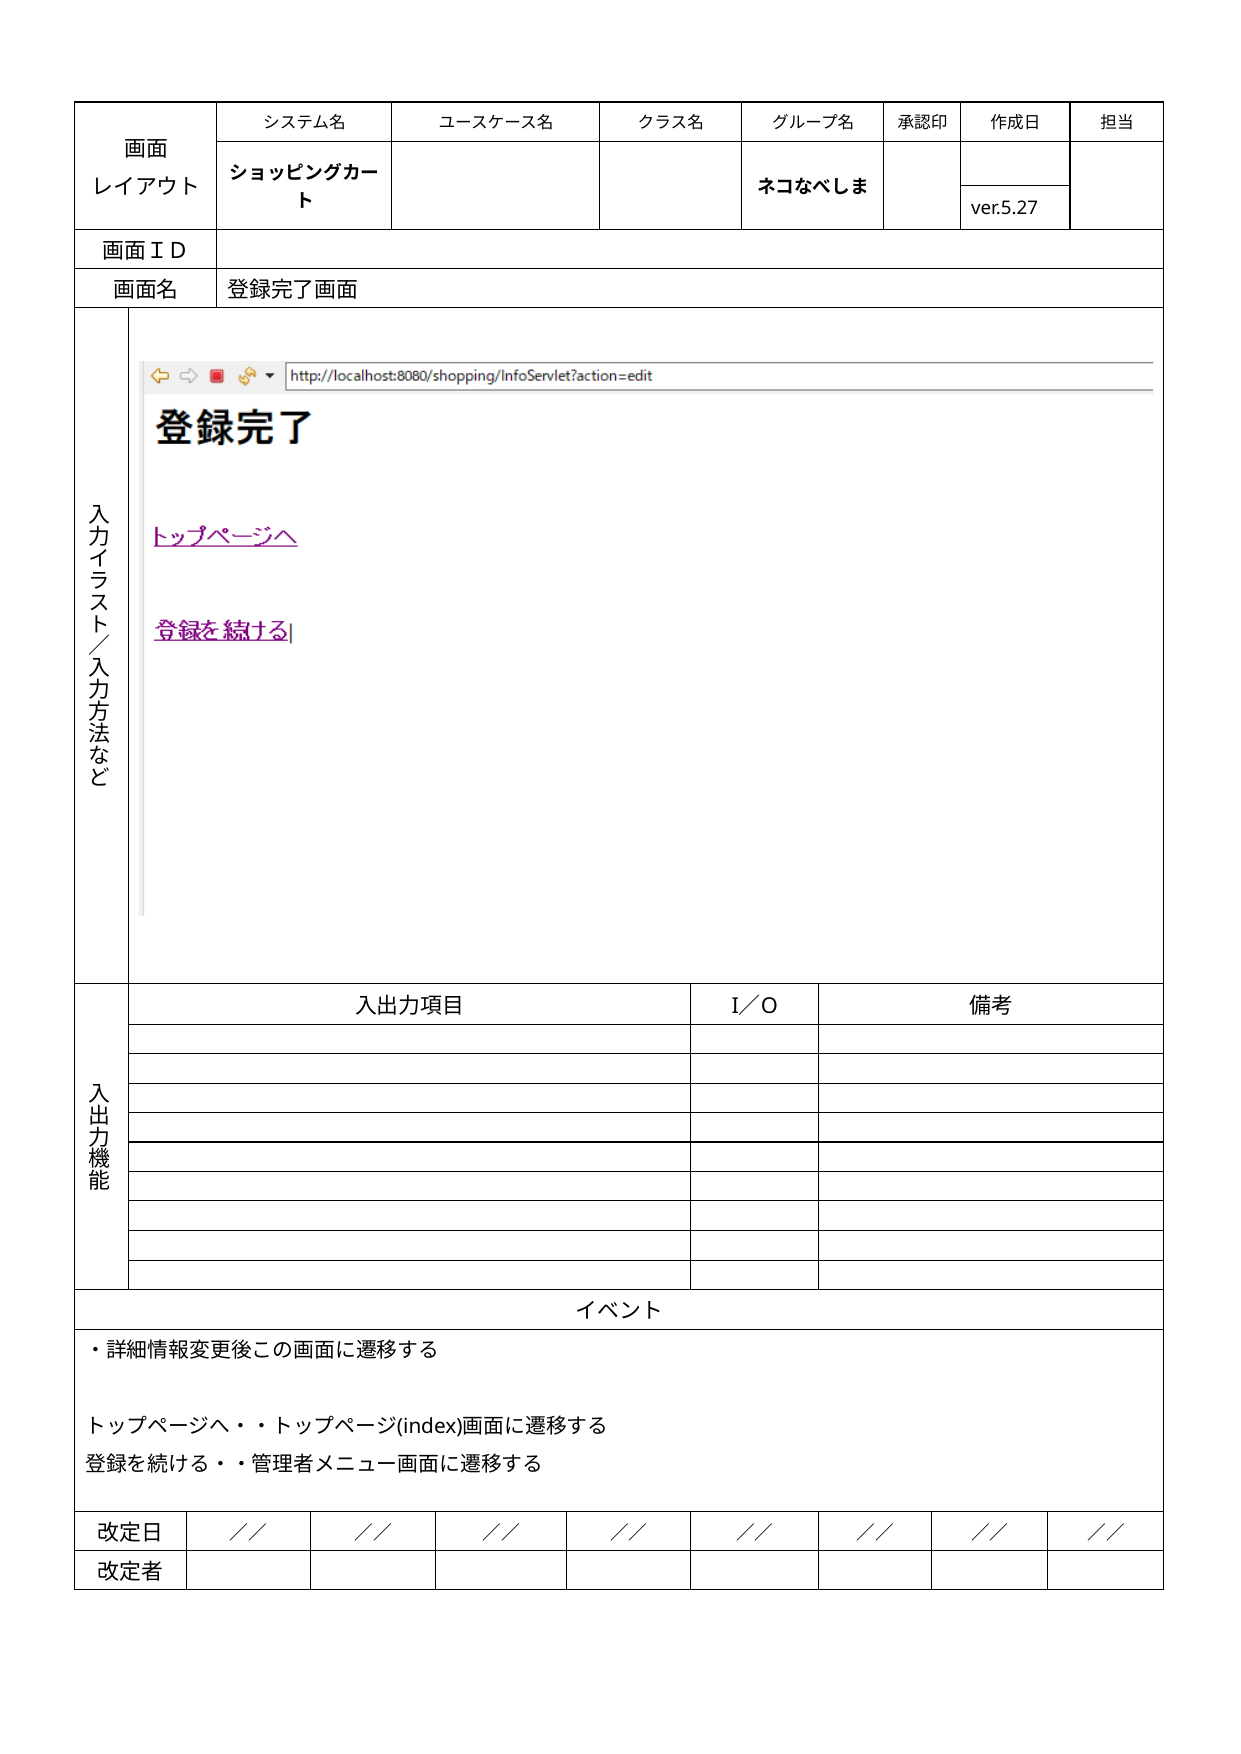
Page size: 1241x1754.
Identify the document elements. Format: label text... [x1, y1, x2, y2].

table_header 担当 [1071, 103, 1163, 141]
table_cell ・詳細情報変更後この画面に遷移する トップページへ・・トップページ(index)画面に遷移する 登録を続ける・・管理者メニュー画面に遷移する [75, 1330, 1163, 1511]
table_cell [691, 1084, 818, 1112]
table_cell ／／ [567, 1512, 690, 1550]
table_cell 画面名 [75, 269, 216, 307]
table_cell [819, 1231, 1163, 1259]
table_header クラス名 [600, 103, 741, 141]
table_cell [691, 1551, 818, 1589]
table_cell [600, 142, 741, 229]
table_cell [884, 142, 960, 229]
table_cell [819, 1201, 1163, 1230]
table_cell [819, 1551, 931, 1589]
table_cell [129, 1261, 690, 1289]
table_cell 改定日 [75, 1512, 186, 1550]
table_cell [129, 1172, 690, 1200]
table_cell [691, 1261, 818, 1289]
table_cell [129, 308, 1163, 983]
table_cell [1048, 1551, 1163, 1589]
table_cell [129, 1025, 690, 1053]
table_cell 改定者 [75, 1551, 186, 1589]
table_cell ／／ [1048, 1512, 1163, 1550]
table_cell [691, 1172, 818, 1200]
table_cell [436, 1551, 566, 1589]
table_cell [691, 1113, 818, 1141]
table_cell [129, 1084, 690, 1112]
table_cell [129, 1113, 690, 1141]
table_cell [819, 1084, 1163, 1112]
table_cell ／／ [932, 1512, 1047, 1550]
table_cell [129, 1201, 690, 1230]
table_cell [691, 1201, 818, 1230]
table_cell ver.5.27 [961, 186, 1069, 229]
table_cell ネコなべしま [742, 142, 883, 229]
table_cell ／／ [311, 1512, 435, 1550]
table_cell [691, 1143, 818, 1171]
table_cell [129, 1054, 690, 1082]
table_cell ショッピングカート [217, 142, 391, 229]
table_cell [819, 1261, 1163, 1289]
table_cell [691, 1025, 818, 1053]
table_header 画面 レイアウト [75, 103, 216, 229]
table_cell I／O [691, 984, 818, 1023]
table_cell [392, 142, 599, 229]
table_header 承認印 [884, 103, 960, 141]
table_cell 入力イラスト／入力方法など [75, 308, 128, 983]
table_cell [567, 1551, 690, 1589]
table_cell [819, 1172, 1163, 1200]
table_cell [129, 1143, 690, 1171]
picture [138, 361, 1154, 916]
table_cell [819, 1113, 1163, 1141]
table_cell [819, 1025, 1163, 1053]
table_cell イベント [75, 1290, 1163, 1329]
table_cell [129, 1231, 690, 1259]
table_cell 画面ＩＤ [75, 230, 216, 268]
table_cell [819, 1054, 1163, 1082]
table_cell [932, 1551, 1047, 1589]
table_header ユースケース名 [392, 103, 599, 141]
table_cell 備考 [819, 984, 1163, 1023]
table_cell [311, 1551, 435, 1589]
table_cell 登録完了画面 [217, 269, 1163, 307]
table_header 作成日 [961, 103, 1069, 141]
table_cell ／／ [819, 1512, 931, 1550]
table_cell [691, 1054, 818, 1082]
table_header システム名 [217, 103, 391, 141]
table_cell ／／ [436, 1512, 566, 1550]
table_cell [961, 142, 1069, 185]
table_cell [691, 1231, 818, 1259]
table_cell 入出力項目 [129, 984, 690, 1023]
table_header グループ名 [742, 103, 883, 141]
table_cell [1071, 142, 1163, 229]
table_cell 入出力機能 [75, 984, 128, 1289]
table_cell ／／ [187, 1512, 310, 1550]
table_cell ／／ [691, 1512, 818, 1550]
table_cell [217, 230, 1163, 268]
table_cell [187, 1551, 310, 1589]
table_cell [819, 1143, 1163, 1171]
